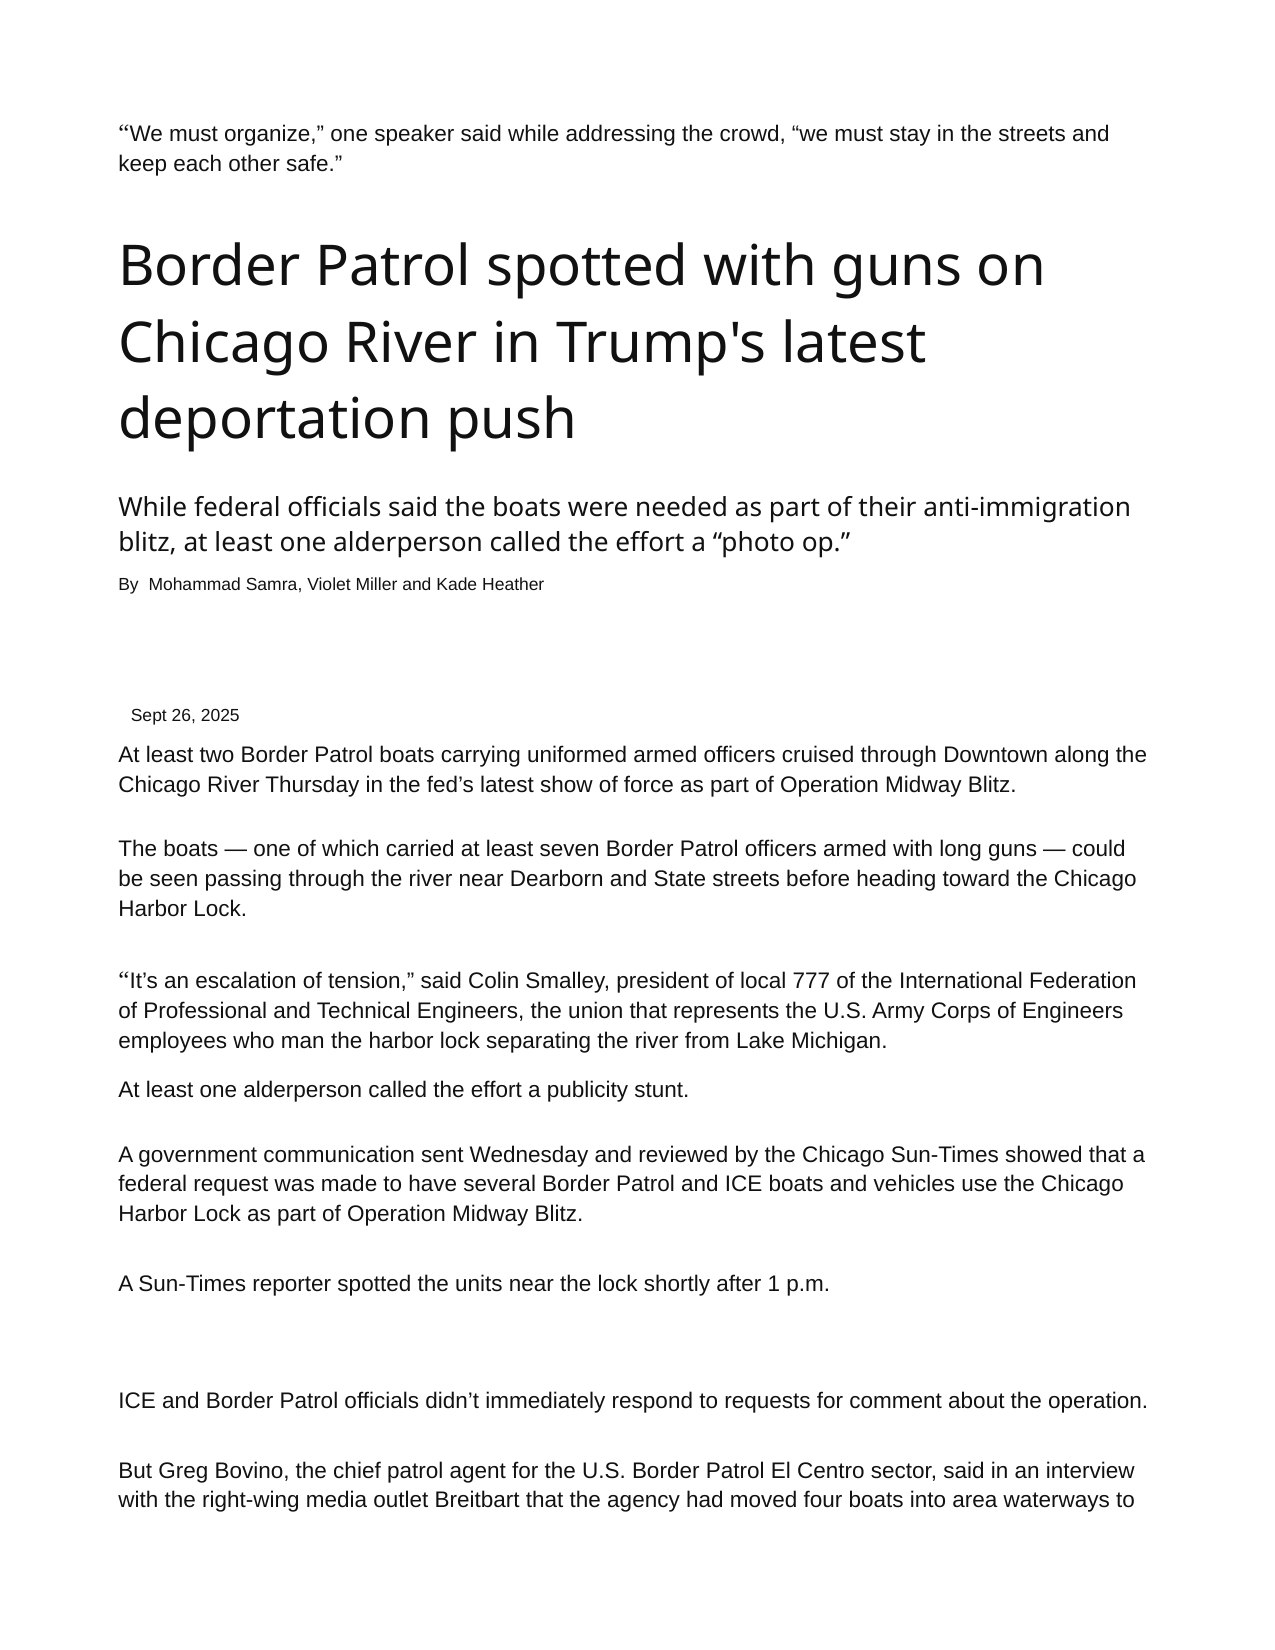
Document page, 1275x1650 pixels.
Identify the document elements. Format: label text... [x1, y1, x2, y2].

subtitle Border Patrol spotted with guns on Chicago River in Trump's latest deportation push [118, 225, 1157, 455]
text “We must organize,” one speaker said while addressing the crowd, “we must stay in the streets and keep each other safe.” [118, 118, 1157, 177]
text At least one alderperson called the effort a publicity stunt. [118, 1077, 1157, 1102]
text At least two Border Patrol boats carrying uniformed armed officers cruised through Downtown along the Chicago River Thursday in the fed’s latest show of force as part of Operation Midway Blitz. [118, 742, 1157, 797]
text But Greg Bovino, the chief patrol agent for the U.S. Border Patrol El Centro sector, said in an interview with the right-wing media outlet Breitbart that the agency had moved four boats into area waterways to [118, 1457, 1157, 1512]
text Sept 26, 2025 [118, 698, 1157, 727]
text ICE and Border Patrol officials didn’t immediately respond to requests for comment about the operation. [118, 1387, 1157, 1413]
subtitle While federal officials said the boats were needed as part of their anti-immigration blitz, at least one alderperson called the effort a “photo op.” [118, 488, 1157, 559]
text “It’s an escalation of tension,” said Colin Smalley, president of local 777 of the International Federation of Professional and Technical Engineers, the union that represents the U.S. Army Corps of Engineers employees who man the harbor lock separating the river from Lake Michigan. [118, 965, 1157, 1053]
text By Mohammad Samra, Violet Miller and Kade Heather [118, 574, 1157, 594]
text The boats — one of which carried at least seven Border Patrol officers armed with long guns — could be seen passing through the river near Dearborn and State streets before heading toward the Chicago Harbor Lock. [118, 836, 1157, 921]
text A government communication sent Wednesday and reviewed by the Chicago Sun-Times showed that a federal request was made to have several Border Patrol and ICE boats and vehicles use the Chicago Harbor Lock as part of Operation Midway Blitz. [118, 1141, 1157, 1226]
text A Sun-Times reporter spotted the units near the lock shortly after 1 p.m. [118, 1270, 1157, 1296]
